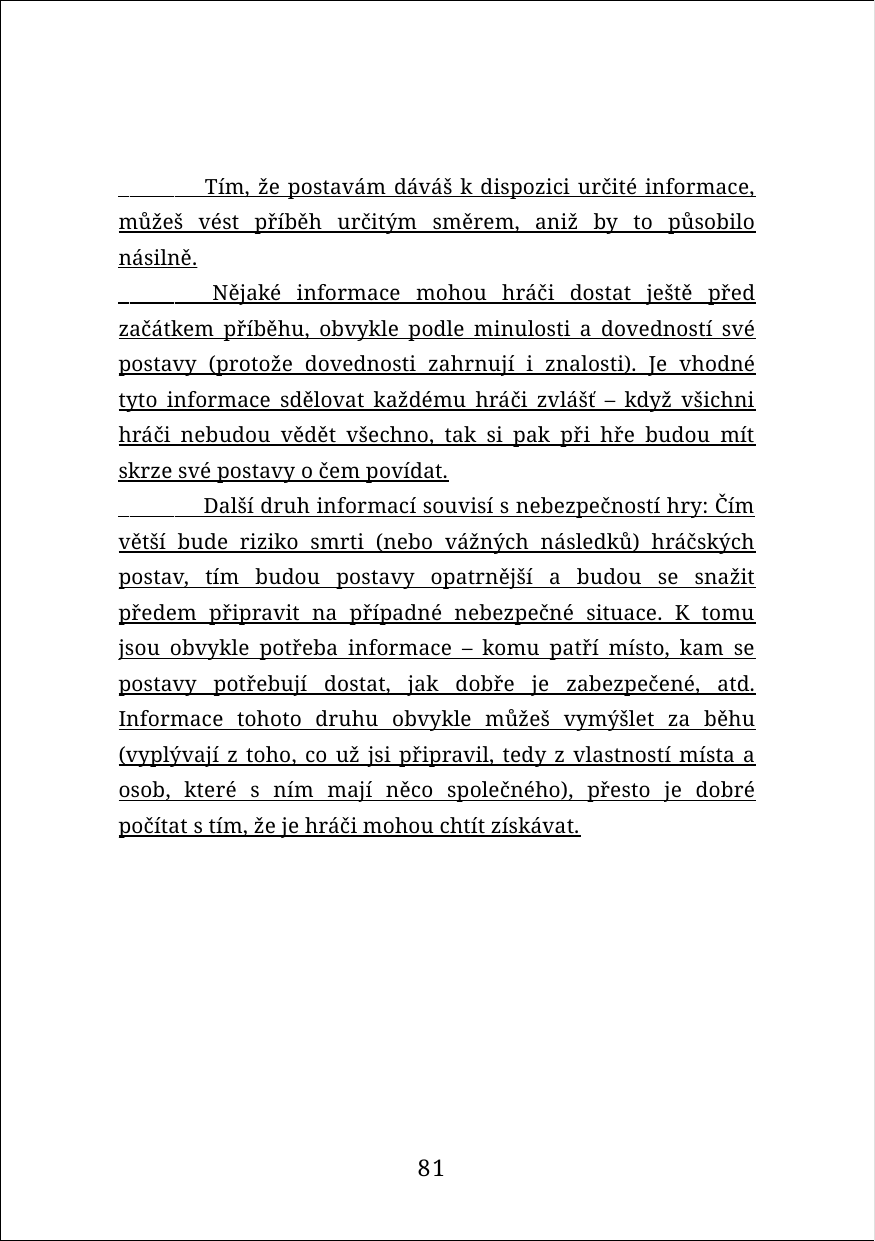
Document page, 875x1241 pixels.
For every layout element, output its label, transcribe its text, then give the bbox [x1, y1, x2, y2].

text Informace tohoto druhu obvykle můžeš vymýšlet za běhu [118, 695, 756, 729]
text hráči nebudou vědět všechno, tak si pak při hře budou mít [118, 410, 756, 444]
text (vyplývají z toho, co už jsi připravil, tedy z vlastností místa a [118, 730, 756, 764]
text tyto informace sdělovat každému hráči zvlášť – když všichni [118, 375, 756, 409]
text jsou obvykle potřeba informace – komu patří místo, kam se [118, 624, 756, 658]
text postavy (protože dovednosti zahrnují i znalosti). Je vhodné [118, 339, 756, 373]
text začátkem příběhu, obvykle podle minulosti a dovedností své [118, 304, 756, 338]
text postav, tím budou postavy opatrnější a budou se snažit [118, 552, 756, 587]
text Tím, že postavám dáváš k dispozici určité informace, [118, 172, 756, 196]
text skrze své postavy o čem povídat. Další druh informací souvisí s nebezpečností hry: Čím větší bude riziko smrti (nebo vážných následků) hráčských [118, 445, 756, 551]
text násilně. Nějaké informace mohou hráči dostat ještě před [118, 232, 756, 302]
text postavy potřebují dostat, jak dobře je zabezpečené, atd. [118, 659, 756, 693]
text počítat s tím, že je hráči mohou chtít získávat. [118, 801, 756, 839]
text můžeš vést příběh určitým směrem, aniž by to působilo [118, 197, 756, 231]
text osob, které s ním mají něco společného), přesto je dobré [118, 765, 756, 800]
text předem připravit na případné nebezpečné situace. K tomu [118, 588, 756, 622]
